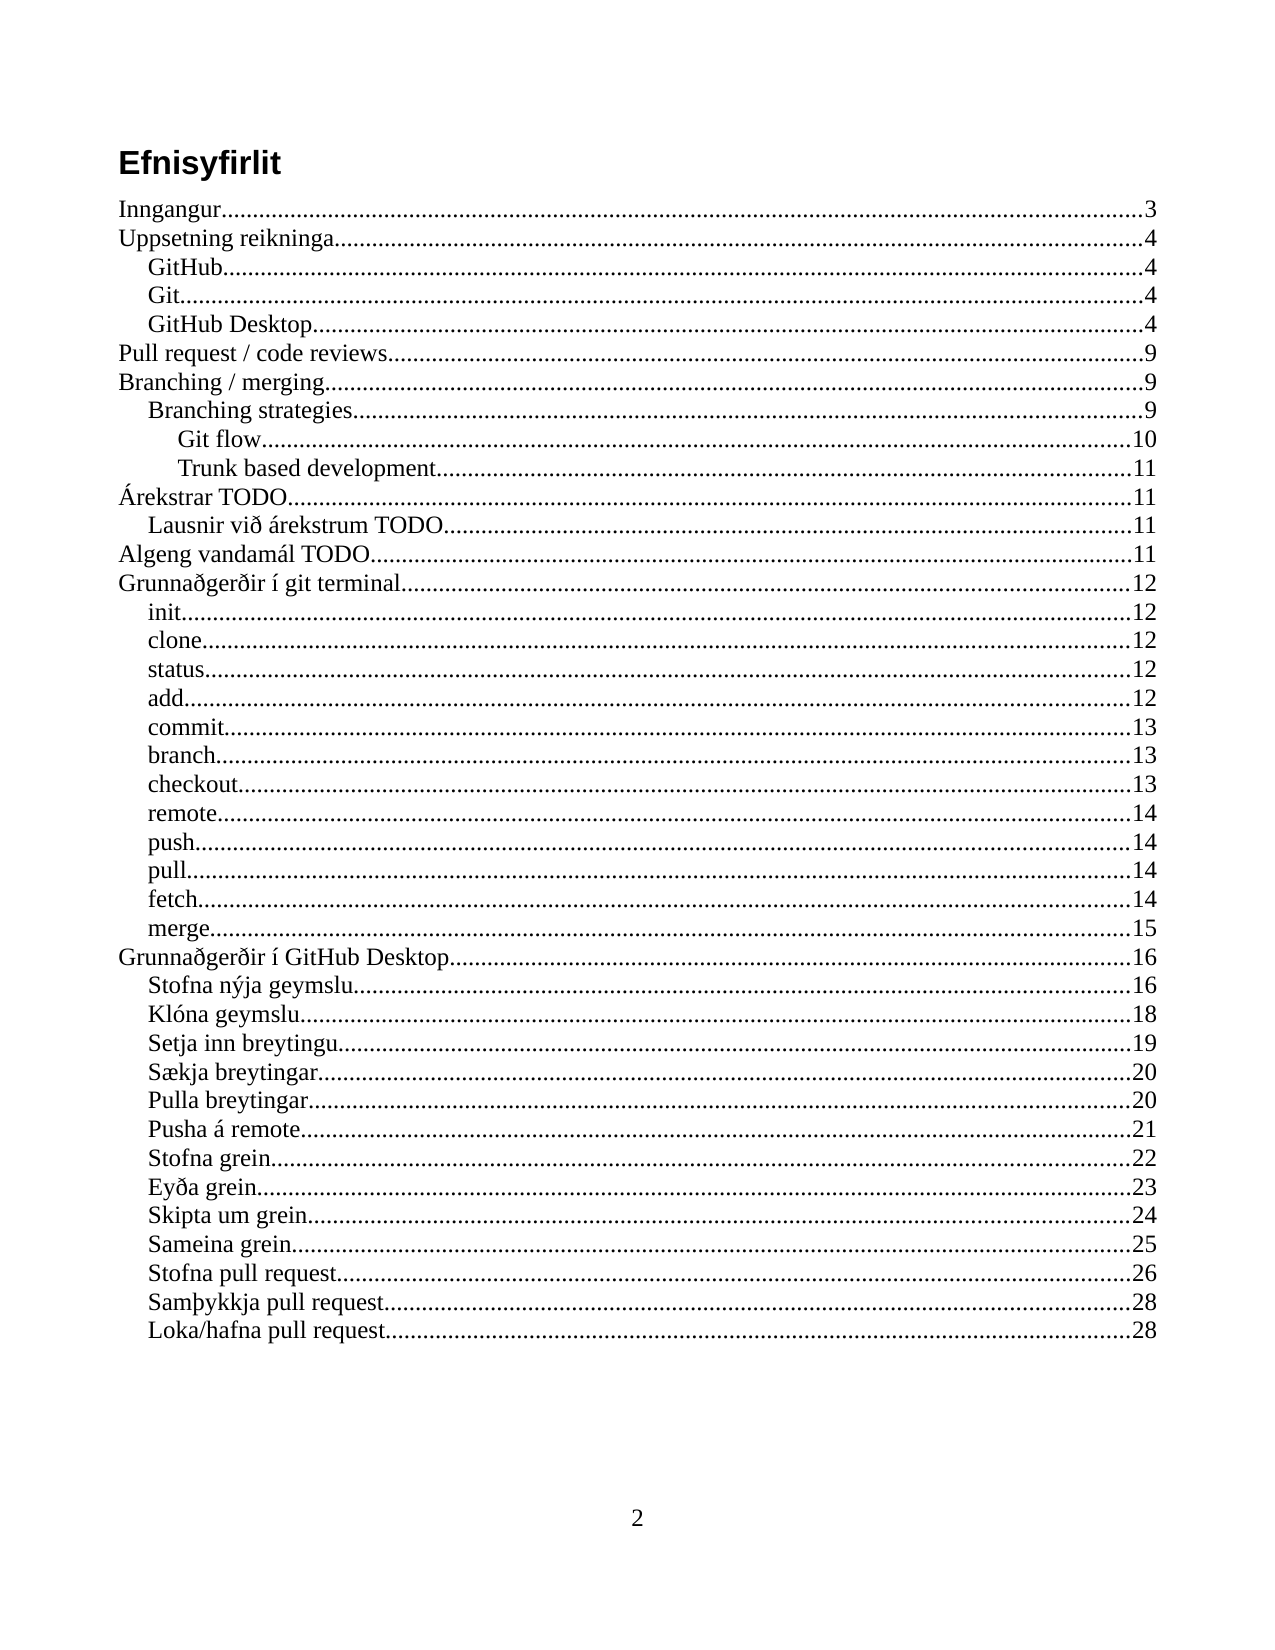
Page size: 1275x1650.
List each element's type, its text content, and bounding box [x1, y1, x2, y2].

text Stofna nýja geymslu 16 [148, 970, 1157, 999]
text Pusha á remote 21 [148, 1114, 1157, 1143]
text Skipta um grein 24 [148, 1200, 1157, 1229]
text Algeng vandamál TODO 11 [118, 539, 1157, 568]
text init 12 [148, 597, 1157, 625]
subtitle Efnisyfirlit [118, 143, 1157, 182]
text branch 13 [148, 740, 1157, 769]
text Branching strategies 9 [148, 395, 1157, 424]
text Pull request / code reviews 9 [118, 338, 1157, 367]
text Samþykkja pull request 28 [148, 1287, 1157, 1315]
text Sameina grein 25 [148, 1229, 1157, 1258]
text add 12 [148, 683, 1157, 712]
text remote 14 [148, 798, 1157, 827]
text Inngangur 3 [118, 194, 1157, 223]
text Trunk based development 11 [177, 453, 1157, 482]
text Setja inn breytingu 19 [148, 1028, 1157, 1057]
text Grunnaðgerðir í git terminal 12 [118, 568, 1157, 597]
text GitHub Desktop 4 [148, 309, 1157, 338]
text pull 14 [148, 855, 1157, 884]
text checkout 13 [148, 769, 1157, 798]
text Klóna geymslu 18 [148, 999, 1157, 1028]
text merge 15 [148, 913, 1157, 942]
text Uppsetning reikninga 4 [118, 223, 1157, 252]
text Árekstrar TODO 11 [118, 482, 1157, 510]
text fetch 14 [148, 884, 1157, 913]
text Lausnir við árekstrum TODO 11 [148, 510, 1157, 539]
text Stofna grein 22 [148, 1143, 1157, 1172]
text push 14 [148, 827, 1157, 855]
text Git flow 10 [177, 424, 1157, 453]
text Loka/hafna pull request 28 [148, 1315, 1157, 1344]
text Eyða grein 23 [148, 1172, 1157, 1200]
text Sækja breytingar 20 [148, 1057, 1157, 1085]
text commit 13 [148, 712, 1157, 740]
text status 12 [148, 654, 1157, 683]
text GitHub 4 [148, 252, 1157, 280]
text Git 4 [148, 280, 1157, 309]
text Grunnaðgerðir í GitHub Desktop 16 [118, 942, 1157, 970]
text Stofna pull request 26 [148, 1258, 1157, 1287]
text Pulla breytingar 20 [148, 1085, 1157, 1114]
text clone 12 [148, 625, 1157, 654]
text Branching / merging 9 [118, 367, 1157, 395]
